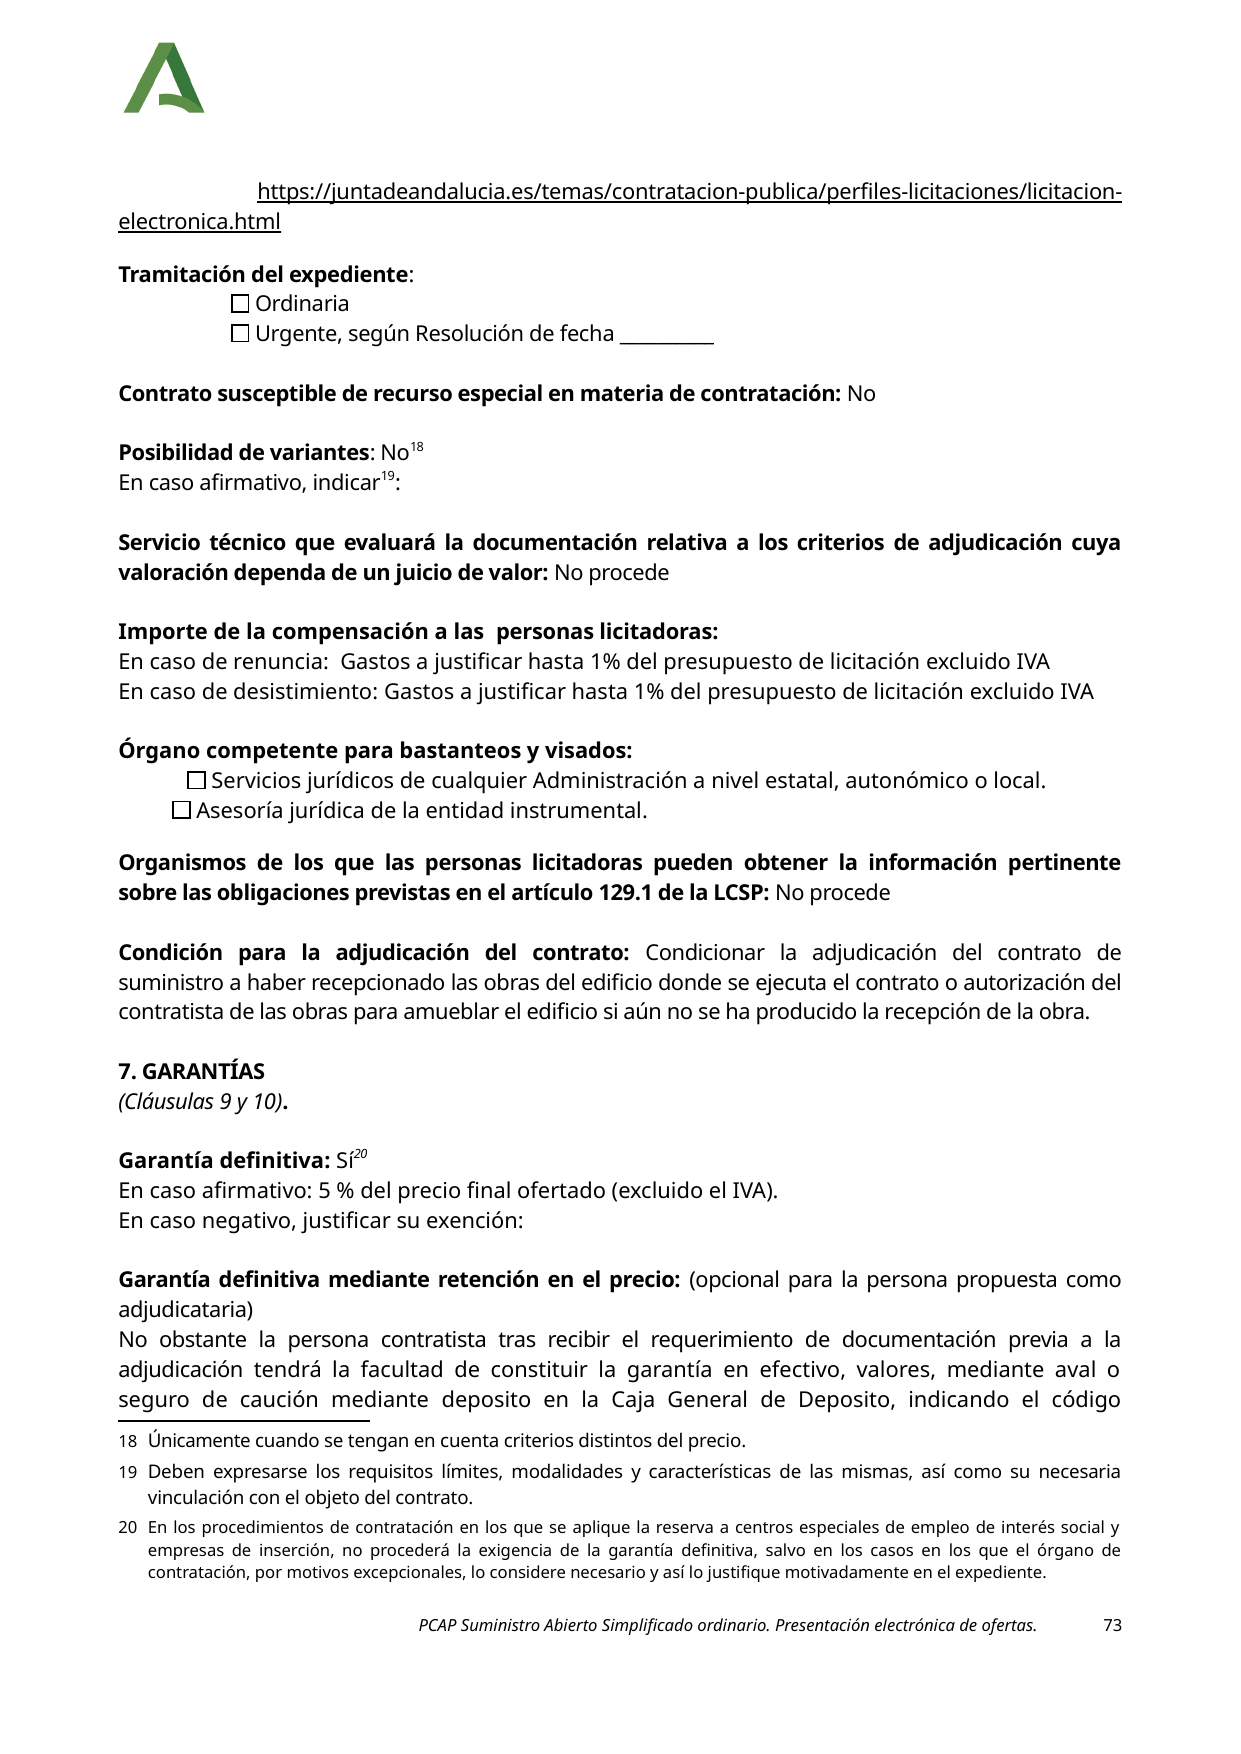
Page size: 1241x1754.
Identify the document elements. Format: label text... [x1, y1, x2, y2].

text En caso de desistimiento: Gastos a justificar hasta 1% del presupuesto de licitación excluido IVA [118, 676, 1122, 706]
text Organismos de los que las personas licitadoras pueden obtener la información pertinente sobre las obligaciones previstas en el artículo 129.1 de la LCSP: No procede [118, 847, 1122, 907]
text Contrato susceptible de recurso especial en materia de contratación: No [118, 378, 1122, 408]
text Únicamente cuando se tengan en cuenta criterios distintos del precio. [118, 1427, 1122, 1453]
text En caso de renuncia: Gastos a justificar hasta 1% del presupuesto de licitación excluido IVA [118, 646, 1122, 676]
text Deben expresarse los requisitos límites, modalidades y características de las mismas, así como su necesaria vinculación con el objeto del contrato. [118, 1458, 1122, 1509]
text (Cláusulas 9 y 10). [118, 1086, 1122, 1116]
text En los procedimientos de contratación en los que se aplique la reserva a centros especiales de empleo de interés social y empresas de inserción, no procederá la exigencia de la garantía definitiva, salvo en los casos en los que el órgano de contratación, por motivos excepcionales, lo considere necesario y así lo justifique motivadamente en el expediente. [118, 1516, 1122, 1584]
text https://juntadeandalucia.es/temas/contratacion-publica/perfiles-licitaciones/licitacion-electronica.html [118, 176, 1122, 236]
picture [119, 38, 209, 117]
text Servicio técnico que evaluará la documentación relativa a los criterios de adjudicación cuya valoración dependa de un juicio de valor: No procede [118, 527, 1122, 586]
text Importe de la compensación a las personas licitadoras: [118, 616, 1122, 646]
text No obstante la persona contratista tras recibir el requerimiento de documentación previa a la adjudicación tendrá la facultad de constituir la garantía en efectivo, valores, mediante aval o seguro de caución mediante deposito en la Caja General de Deposito, indicando el código [118, 1324, 1122, 1413]
text Asesoría jurídica de la entidad instrumental. [171, 795, 1122, 825]
text En caso afirmativo: 5 % del precio final ofertado (excluido el IVA). [118, 1175, 1122, 1205]
text Garantía definitiva mediante retención en el precio: (opcional para la persona propuesta como adjudicataria) [118, 1264, 1122, 1324]
text 7. GARANTÍAS [118, 1056, 1122, 1086]
text Órgano competente para bastanteos y visados: [118, 735, 1122, 765]
text Garantía definitiva: Sí [118, 1145, 1122, 1175]
text Urgente, según Resolución de fecha __________ [118, 318, 1122, 348]
text Servicios jurídicos de cualquier Administración a nivel estatal, autonómico o local. [118, 765, 1122, 795]
text Tramitación del expediente: [118, 259, 1122, 288]
text Ordinaria [118, 288, 1122, 318]
text En caso afirmativo, indicar: [118, 467, 1122, 497]
text Condición para la adjudicación del contrato: Condicionar la adjudicación del contrato de suministro a haber recepcionado las obras del edificio donde se ejecuta el contrato o autorización del contratista de las obras para amueblar el edificio si aún no se ha producido la recepción de la obra. [118, 937, 1122, 1026]
text Posibilidad de variantes: No [118, 437, 1122, 467]
text En caso negativo, justificar su exención: [118, 1205, 1122, 1235]
